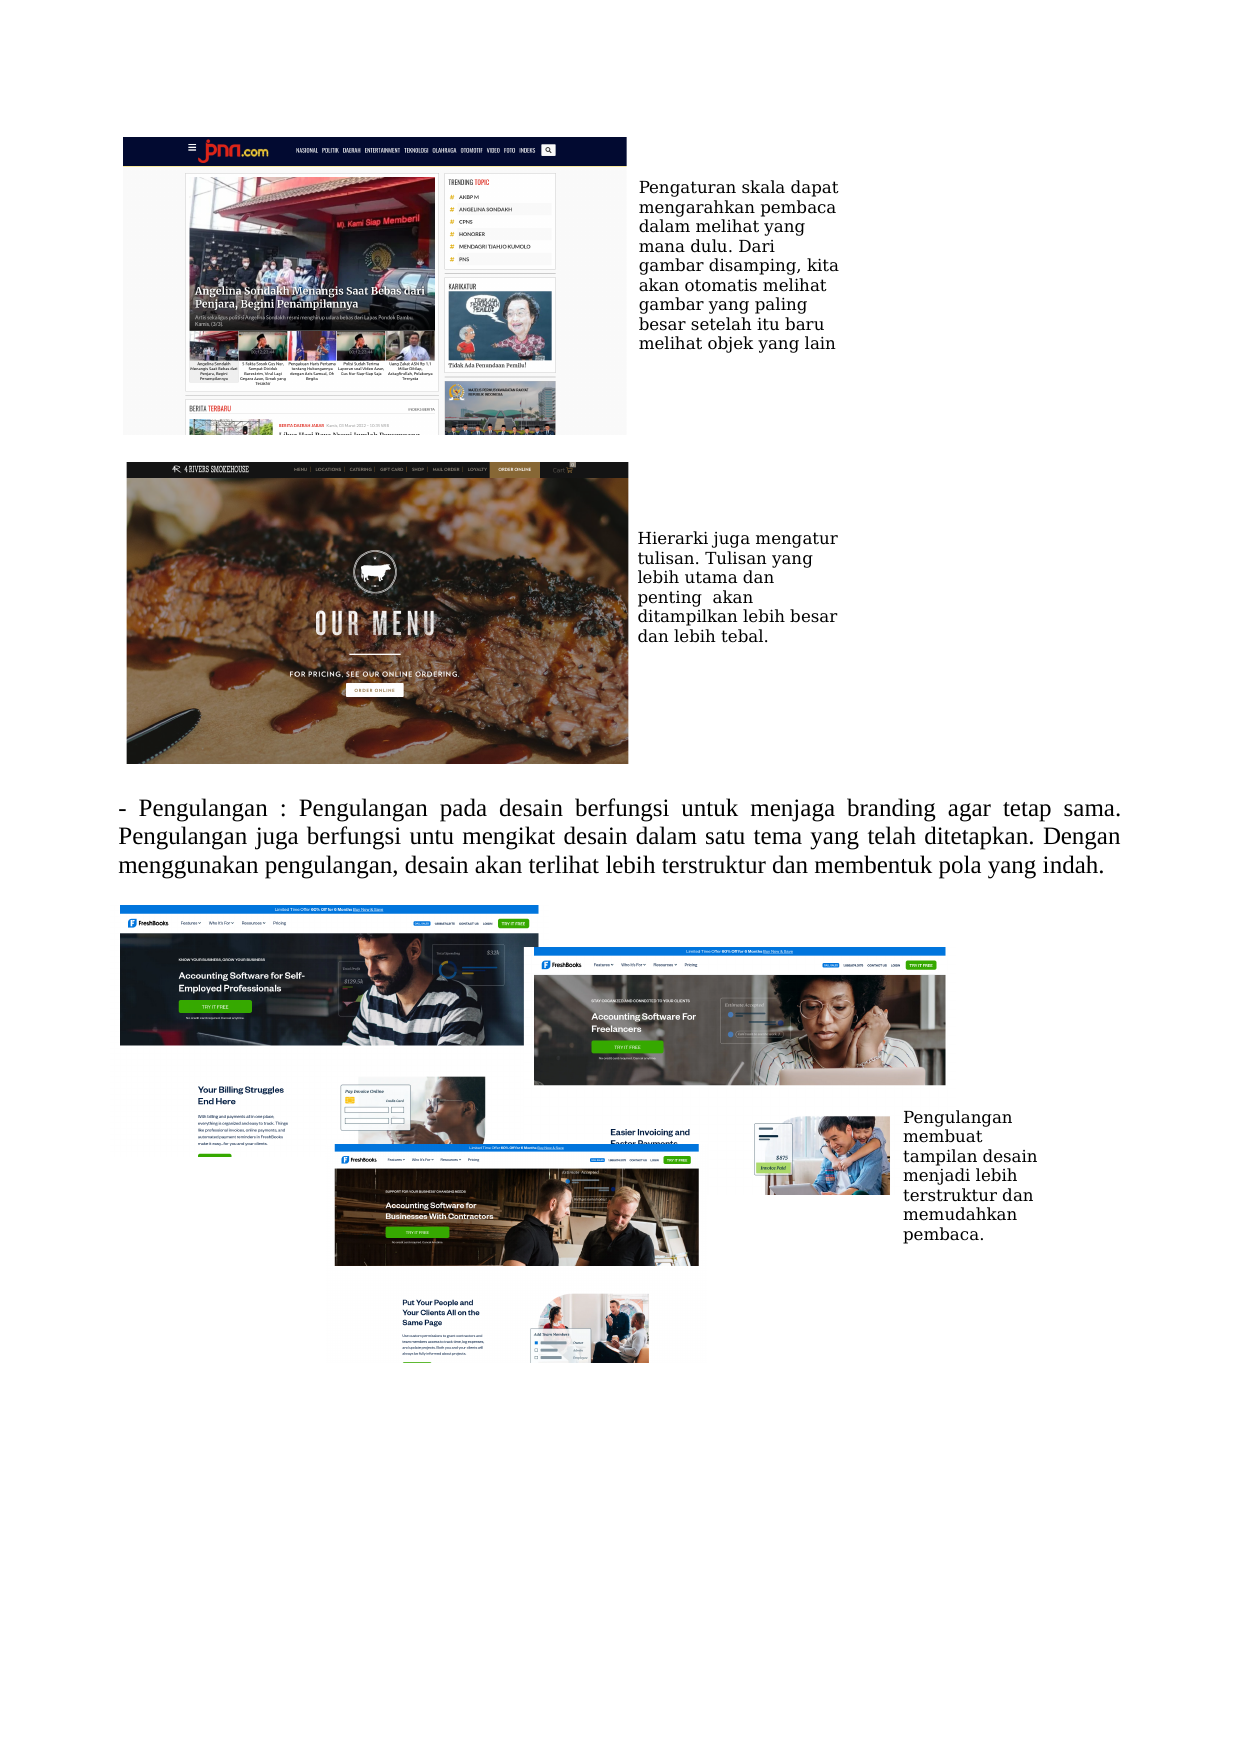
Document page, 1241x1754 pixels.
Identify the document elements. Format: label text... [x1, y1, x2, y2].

text - Pengulangan : Pengulangan pada desain berfungsi untuk menjaga branding agar tetap sama. Pengulangan juga berfungsi untu mengikat desain dalam satu tema yang telah ditetapkan. Dengan menggunakan pengulangan, desain akan terlihat lebih terstruktur dan membentuk pola yang indah. [118, 793, 1122, 879]
picture [123, 137, 627, 435]
picture [109, 905, 956, 1363]
picture [126, 462, 629, 764]
